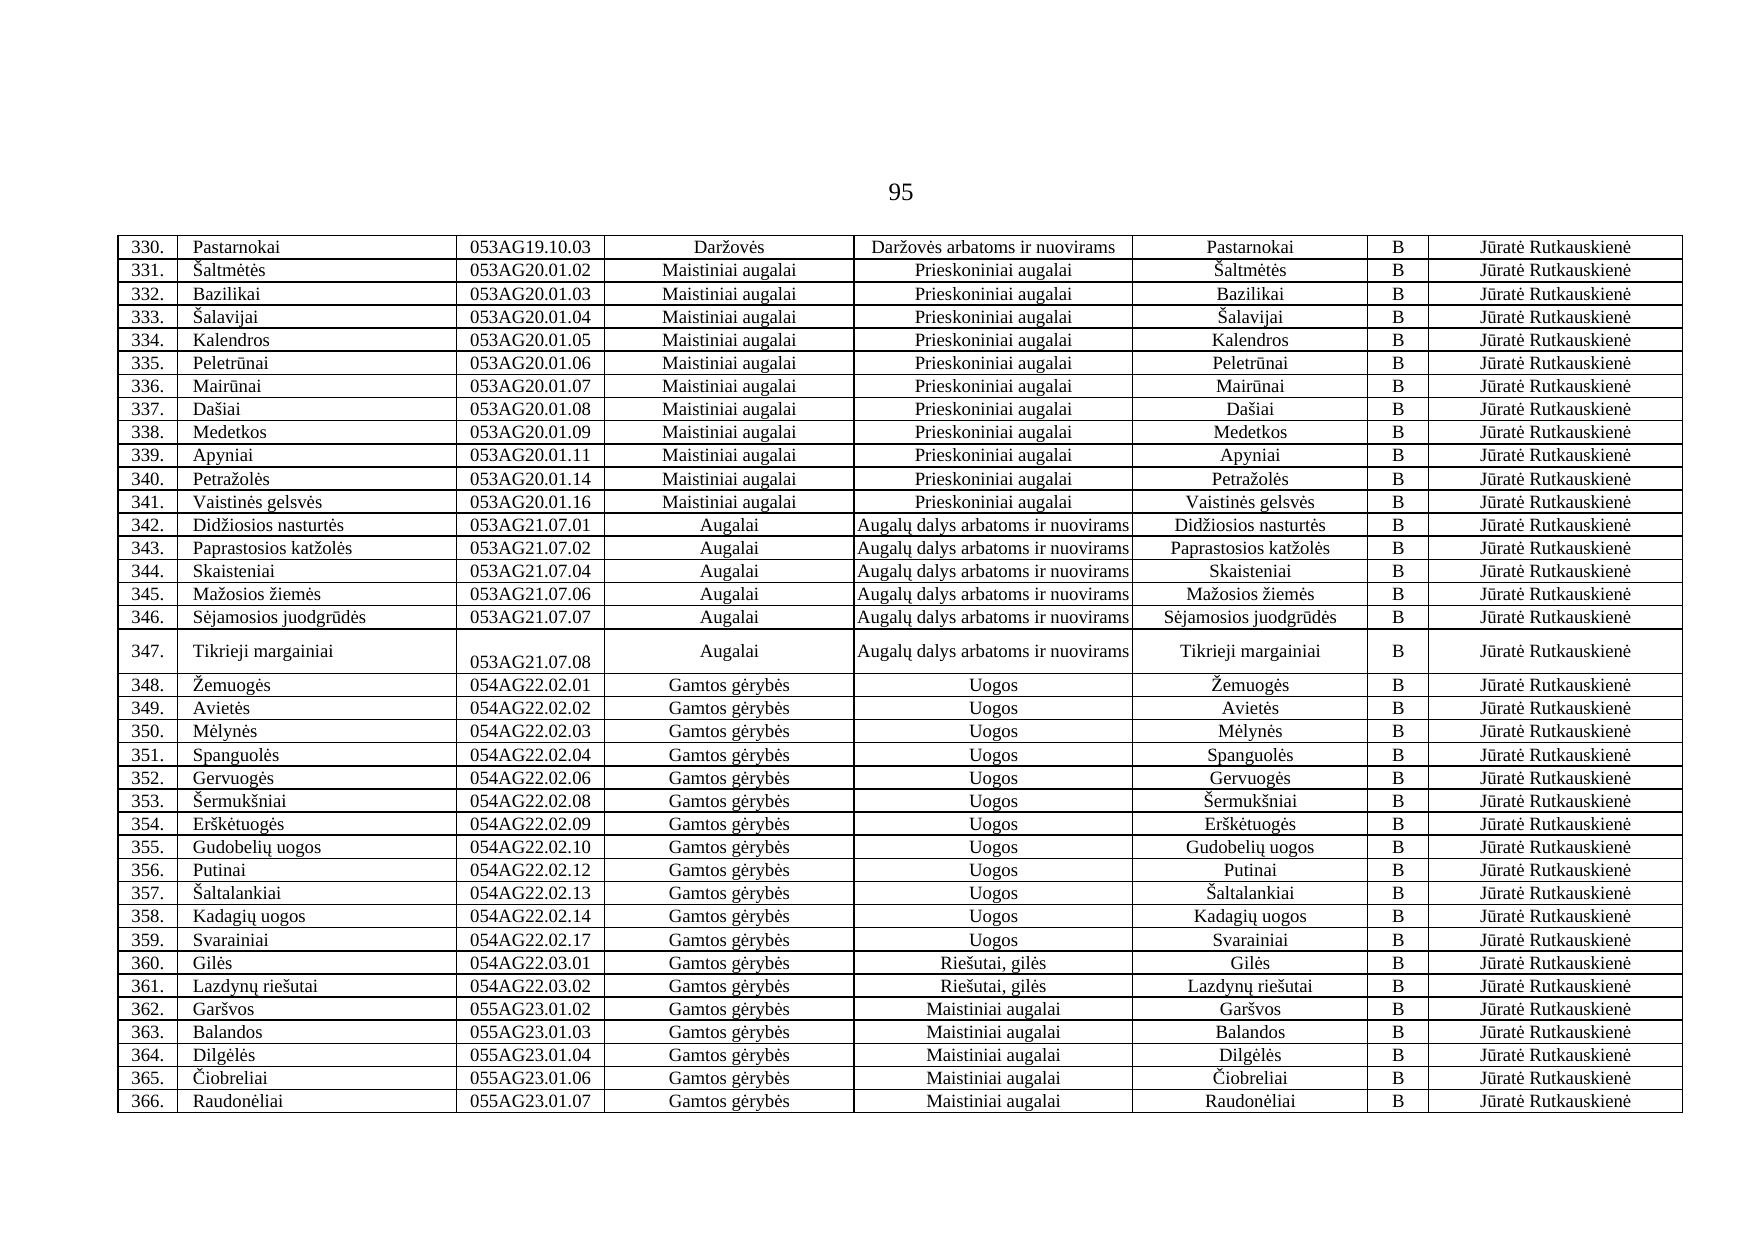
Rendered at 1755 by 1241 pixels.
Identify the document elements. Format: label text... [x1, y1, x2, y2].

table_cell 350. [119, 720, 177, 742]
table_cell Gamtos gėrybės [605, 790, 853, 811]
table_cell Balandos [178, 1021, 456, 1042]
table_cell Riešutai, gilės [855, 952, 1132, 973]
table_cell B [1368, 260, 1428, 281]
table_cell B [1368, 952, 1428, 973]
table_cell Jūratė Rutkauskienė [1429, 813, 1682, 834]
table_cell Didžiosios nasturtės [1133, 514, 1367, 535]
table_cell Mėlynės [178, 720, 456, 742]
table_cell Gamtos gėrybės [605, 975, 853, 996]
table_cell 053AG20.01.04 [457, 306, 604, 327]
table_cell Gamtos gėrybės [605, 882, 853, 904]
table_cell Uogos [855, 674, 1132, 696]
table_cell Gamtos gėrybės [605, 1044, 853, 1066]
table_cell 340. [119, 468, 177, 489]
table_cell Jūratė Rutkauskienė [1429, 283, 1682, 304]
table_cell Jūratė Rutkauskienė [1429, 445, 1682, 466]
table_cell 054AG22.02.01 [457, 674, 604, 696]
table_cell 365. [119, 1067, 177, 1089]
table_cell Šaltmėtės [1133, 260, 1367, 281]
table_cell Skaisteniai [1133, 560, 1367, 582]
table_cell 055AG23.01.03 [457, 1021, 604, 1042]
table_cell 349. [119, 697, 177, 719]
table_cell 354. [119, 813, 177, 834]
table_cell Jūratė Rutkauskienė [1429, 421, 1682, 443]
table_cell Maistiniai augalai [855, 1067, 1132, 1089]
table_cell Gamtos gėrybės [605, 952, 853, 973]
table_cell Maistiniai augalai [855, 998, 1132, 1019]
table_cell Bazilikai [178, 283, 456, 304]
table_cell Augalų dalys arbatoms ir nuovirams [855, 560, 1132, 582]
table_cell Jūratė Rutkauskienė [1429, 905, 1682, 927]
table_cell B [1368, 583, 1428, 605]
table_cell B [1368, 236, 1428, 258]
table_cell Augalų dalys arbatoms ir nuovirams [855, 583, 1132, 605]
table_cell 054AG22.02.14 [457, 905, 604, 927]
table_cell Augalų dalys arbatoms ir nuovirams [855, 514, 1132, 535]
table_cell 353. [119, 790, 177, 811]
table_cell 337. [119, 398, 177, 420]
table_cell 053AG21.07.07 [457, 606, 604, 628]
table_cell B [1368, 606, 1428, 628]
table_cell Jūratė Rutkauskienė [1429, 537, 1682, 558]
table_cell 348. [119, 674, 177, 696]
table_cell B [1368, 836, 1428, 857]
table_cell Gamtos gėrybės [605, 905, 853, 927]
table_cell 344. [119, 560, 177, 582]
table_cell Gamtos gėrybės [605, 743, 853, 765]
table_cell Spanguolės [1133, 743, 1367, 765]
table_cell Jūratė Rutkauskienė [1429, 260, 1682, 281]
table_cell B [1368, 630, 1428, 672]
table_cell 054AG22.02.04 [457, 743, 604, 765]
table_cell Žemuogės [1133, 674, 1367, 696]
table_cell Šaltmėtės [178, 260, 456, 281]
table_cell Prieskoniniai augalai [855, 260, 1132, 281]
table_cell Jūratė Rutkauskienė [1429, 836, 1682, 857]
table_cell Žemuogės [178, 674, 456, 696]
table_cell B [1368, 1021, 1428, 1042]
table_cell Uogos [855, 767, 1132, 788]
table_cell Gamtos gėrybės [605, 674, 853, 696]
table_cell Uogos [855, 720, 1132, 742]
table_cell Šermukšniai [1133, 790, 1367, 811]
table_cell Gamtos gėrybės [605, 928, 853, 950]
table_cell 347. [119, 630, 177, 672]
table_cell 352. [119, 767, 177, 788]
table_cell Gamtos gėrybės [605, 998, 853, 1019]
table_cell Mažosios žiemės [1133, 583, 1367, 605]
table_cell 053AG20.01.07 [457, 375, 604, 397]
table_cell Maistiniai augalai [605, 375, 853, 397]
table_cell B [1368, 998, 1428, 1019]
table_cell 054AG22.02.09 [457, 813, 604, 834]
table_cell B [1368, 790, 1428, 811]
table_cell Mažosios žiemės [178, 583, 456, 605]
table_cell Uogos [855, 790, 1132, 811]
table_cell 339. [119, 445, 177, 466]
table_cell 336. [119, 375, 177, 397]
table_cell Gervuogės [178, 767, 456, 788]
table_cell Gamtos gėrybės [605, 836, 853, 857]
table_cell B [1368, 905, 1428, 927]
table_cell 054AG22.02.17 [457, 928, 604, 950]
table_cell Gervuogės [1133, 767, 1367, 788]
table_cell Paprastosios katžolės [178, 537, 456, 558]
table_cell Prieskoniniai augalai [855, 491, 1132, 512]
table_cell Augalai [605, 537, 853, 558]
table_cell B [1368, 352, 1428, 373]
table_cell 054AG22.02.10 [457, 836, 604, 857]
table_cell Daržovės arbatoms ir nuovirams [855, 236, 1132, 258]
table_cell 053AG21.07.02 [457, 537, 604, 558]
table_cell Vaistinės gelsvės [1133, 491, 1367, 512]
table_cell 053AG20.01.02 [457, 260, 604, 281]
table_cell Gudobelių uogos [1133, 836, 1367, 857]
table_cell B [1368, 674, 1428, 696]
table_cell Augalų dalys arbatoms ir nuovirams [855, 630, 1132, 672]
table_cell Putinai [178, 859, 456, 881]
table_cell Prieskoniniai augalai [855, 445, 1132, 466]
table_cell Šaltalankiai [178, 882, 456, 904]
table_cell B [1368, 859, 1428, 881]
table_cell 357. [119, 882, 177, 904]
table_cell Erškėtuogės [1133, 813, 1367, 834]
table_cell 054AG22.03.02 [457, 975, 604, 996]
table_cell Jūratė Rutkauskienė [1429, 790, 1682, 811]
table_cell Garšvos [178, 998, 456, 1019]
table_cell Uogos [855, 882, 1132, 904]
table_cell 362. [119, 998, 177, 1019]
table_cell Čiobreliai [1133, 1067, 1367, 1089]
table_cell Raudonėliai [1133, 1090, 1367, 1112]
table_cell B [1368, 560, 1428, 582]
table_cell Jūratė Rutkauskienė [1429, 928, 1682, 950]
table_cell Jūratė Rutkauskienė [1429, 674, 1682, 696]
table_cell Pastarnokai [178, 236, 456, 258]
table_cell Maistiniai augalai [605, 468, 853, 489]
table_cell Gamtos gėrybės [605, 859, 853, 881]
table_cell Peletrūnai [178, 352, 456, 373]
table_cell Augalai [605, 630, 853, 672]
table_cell Jūratė Rutkauskienė [1429, 720, 1682, 742]
table_cell Jūratė Rutkauskienė [1429, 514, 1682, 535]
table_cell Prieskoniniai augalai [855, 421, 1132, 443]
table_cell Maistiniai augalai [855, 1021, 1132, 1042]
table_cell 055AG23.01.07 [457, 1090, 604, 1112]
table_cell 053AG21.07.01 [457, 514, 604, 535]
table_cell B [1368, 398, 1428, 420]
table_cell Jūratė Rutkauskienė [1429, 697, 1682, 719]
table_cell Jūratė Rutkauskienė [1429, 743, 1682, 765]
table_cell Augalų dalys arbatoms ir nuovirams [855, 606, 1132, 628]
table_cell Šalavijai [178, 306, 456, 327]
table_cell Jūratė Rutkauskienė [1429, 560, 1682, 582]
table_cell 346. [119, 606, 177, 628]
table_cell 054AG22.02.13 [457, 882, 604, 904]
table_cell Jūratė Rutkauskienė [1429, 1090, 1682, 1112]
table_cell Mairūnai [1133, 375, 1367, 397]
table_cell Maistiniai augalai [605, 445, 853, 466]
table_cell Prieskoniniai augalai [855, 283, 1132, 304]
table_cell Lazdynų riešutai [178, 975, 456, 996]
table_cell Jūratė Rutkauskienė [1429, 375, 1682, 397]
table_cell 341. [119, 491, 177, 512]
table_cell Gilės [178, 952, 456, 973]
table_cell Maistiniai augalai [605, 260, 853, 281]
table_cell 053AG20.01.14 [457, 468, 604, 489]
table_cell B [1368, 329, 1428, 350]
table_cell Uogos [855, 697, 1132, 719]
table_cell Sėjamosios juodgrūdės [178, 606, 456, 628]
table_cell Svarainiai [178, 928, 456, 950]
table_cell 345. [119, 583, 177, 605]
table_cell Uogos [855, 859, 1132, 881]
table_cell Jūratė Rutkauskienė [1429, 882, 1682, 904]
table_cell Gilės [1133, 952, 1367, 973]
table_cell B [1368, 491, 1428, 512]
table_cell Riešutai, gilės [855, 975, 1132, 996]
table_cell Gamtos gėrybės [605, 767, 853, 788]
table_cell Prieskoniniai augalai [855, 375, 1132, 397]
table_cell Maistiniai augalai [605, 491, 853, 512]
table_cell 054AG22.03.01 [457, 952, 604, 973]
table_cell B [1368, 767, 1428, 788]
table_cell 055AG23.01.02 [457, 998, 604, 1019]
table_cell Uogos [855, 928, 1132, 950]
table_cell 053AG20.01.03 [457, 283, 604, 304]
table_cell Maistiniai augalai [605, 329, 853, 350]
table_cell Medetkos [178, 421, 456, 443]
table_cell Jūratė Rutkauskienė [1429, 606, 1682, 628]
table_cell Augalų dalys arbatoms ir nuovirams [855, 537, 1132, 558]
table_cell B [1368, 1090, 1428, 1112]
table_cell 053AG21.07.08 [457, 630, 604, 672]
table_cell 053AG20.01.05 [457, 329, 604, 350]
table_cell Petražolės [178, 468, 456, 489]
table_cell B [1368, 813, 1428, 834]
table_cell Daržovės [605, 236, 853, 258]
table_cell 054AG22.02.02 [457, 697, 604, 719]
table_cell 331. [119, 260, 177, 281]
table_cell 053AG20.01.16 [457, 491, 604, 512]
table_cell Mairūnai [178, 375, 456, 397]
table_cell Augalai [605, 583, 853, 605]
table_cell B [1368, 697, 1428, 719]
table_cell B [1368, 720, 1428, 742]
table_cell Uogos [855, 905, 1132, 927]
table_cell 055AG23.01.06 [457, 1067, 604, 1089]
table_cell Augalai [605, 606, 853, 628]
table_cell Maistiniai augalai [855, 1090, 1132, 1112]
table_cell Apyniai [178, 445, 456, 466]
table_cell 053AG21.07.04 [457, 560, 604, 582]
table_cell Kalendros [178, 329, 456, 350]
table_cell 053AG19.10.03 [457, 236, 604, 258]
table_cell 330. [119, 236, 177, 258]
table_cell Prieskoniniai augalai [855, 329, 1132, 350]
table_cell Šalavijai [1133, 306, 1367, 327]
table_cell Jūratė Rutkauskienė [1429, 1021, 1682, 1042]
table_cell B [1368, 445, 1428, 466]
table_cell B [1368, 743, 1428, 765]
table_cell B [1368, 1044, 1428, 1066]
table_cell Gamtos gėrybės [605, 1021, 853, 1042]
table_cell 355. [119, 836, 177, 857]
table_cell Uogos [855, 836, 1132, 857]
table_cell Balandos [1133, 1021, 1367, 1042]
table_cell Gudobelių uogos [178, 836, 456, 857]
table_cell 343. [119, 537, 177, 558]
table_cell B [1368, 375, 1428, 397]
table_cell Jūratė Rutkauskienė [1429, 329, 1682, 350]
table_cell Gamtos gėrybės [605, 1090, 853, 1112]
table_cell B [1368, 975, 1428, 996]
table_cell Dilgėlės [178, 1044, 456, 1066]
table_cell Vaistinės gelsvės [178, 491, 456, 512]
table_cell 361. [119, 975, 177, 996]
table_cell 054AG22.02.06 [457, 767, 604, 788]
table_cell 359. [119, 928, 177, 950]
table_cell Prieskoniniai augalai [855, 352, 1132, 373]
table_cell Jūratė Rutkauskienė [1429, 998, 1682, 1019]
table_cell Jūratė Rutkauskienė [1429, 306, 1682, 327]
table_cell 338. [119, 421, 177, 443]
table_cell Pastarnokai [1133, 236, 1367, 258]
table_cell Dašiai [178, 398, 456, 420]
table_cell 053AG20.01.08 [457, 398, 604, 420]
table_cell B [1368, 283, 1428, 304]
table_cell Čiobreliai [178, 1067, 456, 1089]
table_cell Jūratė Rutkauskienė [1429, 859, 1682, 881]
table_cell Paprastosios katžolės [1133, 537, 1367, 558]
table_cell B [1368, 421, 1428, 443]
table_cell Šaltalankiai [1133, 882, 1367, 904]
table_cell Medetkos [1133, 421, 1367, 443]
table_cell Mėlynės [1133, 720, 1367, 742]
table_cell Gamtos gėrybės [605, 813, 853, 834]
table_cell Tikrieji margainiai [178, 630, 456, 672]
table_cell Skaisteniai [178, 560, 456, 582]
table_cell Svarainiai [1133, 928, 1367, 950]
table_cell Maistiniai augalai [605, 398, 853, 420]
table_cell Jūratė Rutkauskienė [1429, 491, 1682, 512]
table_cell 356. [119, 859, 177, 881]
table_cell B [1368, 537, 1428, 558]
table_cell Gamtos gėrybės [605, 1067, 853, 1089]
table_cell Jūratė Rutkauskienė [1429, 767, 1682, 788]
table_cell 351. [119, 743, 177, 765]
table_cell Kalendros [1133, 329, 1367, 350]
table_cell Dašiai [1133, 398, 1367, 420]
table_cell Augalai [605, 560, 853, 582]
table_cell 332. [119, 283, 177, 304]
table_cell Uogos [855, 743, 1132, 765]
table_cell Prieskoniniai augalai [855, 306, 1132, 327]
table_cell Jūratė Rutkauskienė [1429, 630, 1682, 672]
table_cell Raudonėliai [178, 1090, 456, 1112]
table_cell Gamtos gėrybės [605, 720, 853, 742]
table_cell Jūratė Rutkauskienė [1429, 398, 1682, 420]
table_cell Uogos [855, 813, 1132, 834]
table_cell Tikrieji margainiai [1133, 630, 1367, 672]
table_cell Jūratė Rutkauskienė [1429, 236, 1682, 258]
table_cell Lazdynų riešutai [1133, 975, 1367, 996]
table_cell Šermukšniai [178, 790, 456, 811]
table_cell 053AG20.01.09 [457, 421, 604, 443]
table_cell Maistiniai augalai [605, 283, 853, 304]
table_cell Augalai [605, 514, 853, 535]
table_cell Maistiniai augalai [855, 1044, 1132, 1066]
table_cell Maistiniai augalai [605, 421, 853, 443]
table_cell 054AG22.02.08 [457, 790, 604, 811]
table_cell B [1368, 514, 1428, 535]
table_cell 335. [119, 352, 177, 373]
table_cell Maistiniai augalai [605, 352, 853, 373]
table_cell Prieskoniniai augalai [855, 398, 1132, 420]
table_cell Jūratė Rutkauskienė [1429, 468, 1682, 489]
table_cell Garšvos [1133, 998, 1367, 1019]
table_cell 054AG22.02.12 [457, 859, 604, 881]
table_cell Jūratė Rutkauskienė [1429, 352, 1682, 373]
table_cell 333. [119, 306, 177, 327]
table_cell Sėjamosios juodgrūdės [1133, 606, 1367, 628]
table_cell Jūratė Rutkauskienė [1429, 583, 1682, 605]
table_cell 053AG20.01.06 [457, 352, 604, 373]
table_cell Maistiniai augalai [605, 306, 853, 327]
table_cell Prieskoniniai augalai [855, 468, 1132, 489]
table_cell 342. [119, 514, 177, 535]
table_cell 358. [119, 905, 177, 927]
table_cell Dilgėlės [1133, 1044, 1367, 1066]
table_cell B [1368, 1067, 1428, 1089]
table_cell 053AG20.01.11 [457, 445, 604, 466]
table_cell 334. [119, 329, 177, 350]
table_cell Kadagių uogos [1133, 905, 1367, 927]
table_cell 055AG23.01.04 [457, 1044, 604, 1066]
table_cell 054AG22.02.03 [457, 720, 604, 742]
table_cell B [1368, 468, 1428, 489]
table_cell Gamtos gėrybės [605, 697, 853, 719]
table_cell B [1368, 882, 1428, 904]
table_cell 053AG21.07.06 [457, 583, 604, 605]
table_cell B [1368, 928, 1428, 950]
table_cell Jūratė Rutkauskienė [1429, 1044, 1682, 1066]
table_cell Kadagių uogos [178, 905, 456, 927]
table_cell 366. [119, 1090, 177, 1112]
table_cell 360. [119, 952, 177, 973]
table_cell Jūratė Rutkauskienė [1429, 952, 1682, 973]
table_cell 363. [119, 1021, 177, 1042]
table_cell Peletrūnai [1133, 352, 1367, 373]
table_cell Erškėtuogės [178, 813, 456, 834]
table_cell Bazilikai [1133, 283, 1367, 304]
table_cell 364. [119, 1044, 177, 1066]
table_cell Putinai [1133, 859, 1367, 881]
table_cell Spanguolės [178, 743, 456, 765]
table_cell Avietės [178, 697, 456, 719]
table_cell Jūratė Rutkauskienė [1429, 1067, 1682, 1089]
table_cell Didžiosios nasturtės [178, 514, 456, 535]
table_cell Jūratė Rutkauskienė [1429, 975, 1682, 996]
table_cell B [1368, 306, 1428, 327]
table_cell Petražolės [1133, 468, 1367, 489]
table_cell Apyniai [1133, 445, 1367, 466]
table_cell Avietės [1133, 697, 1367, 719]
